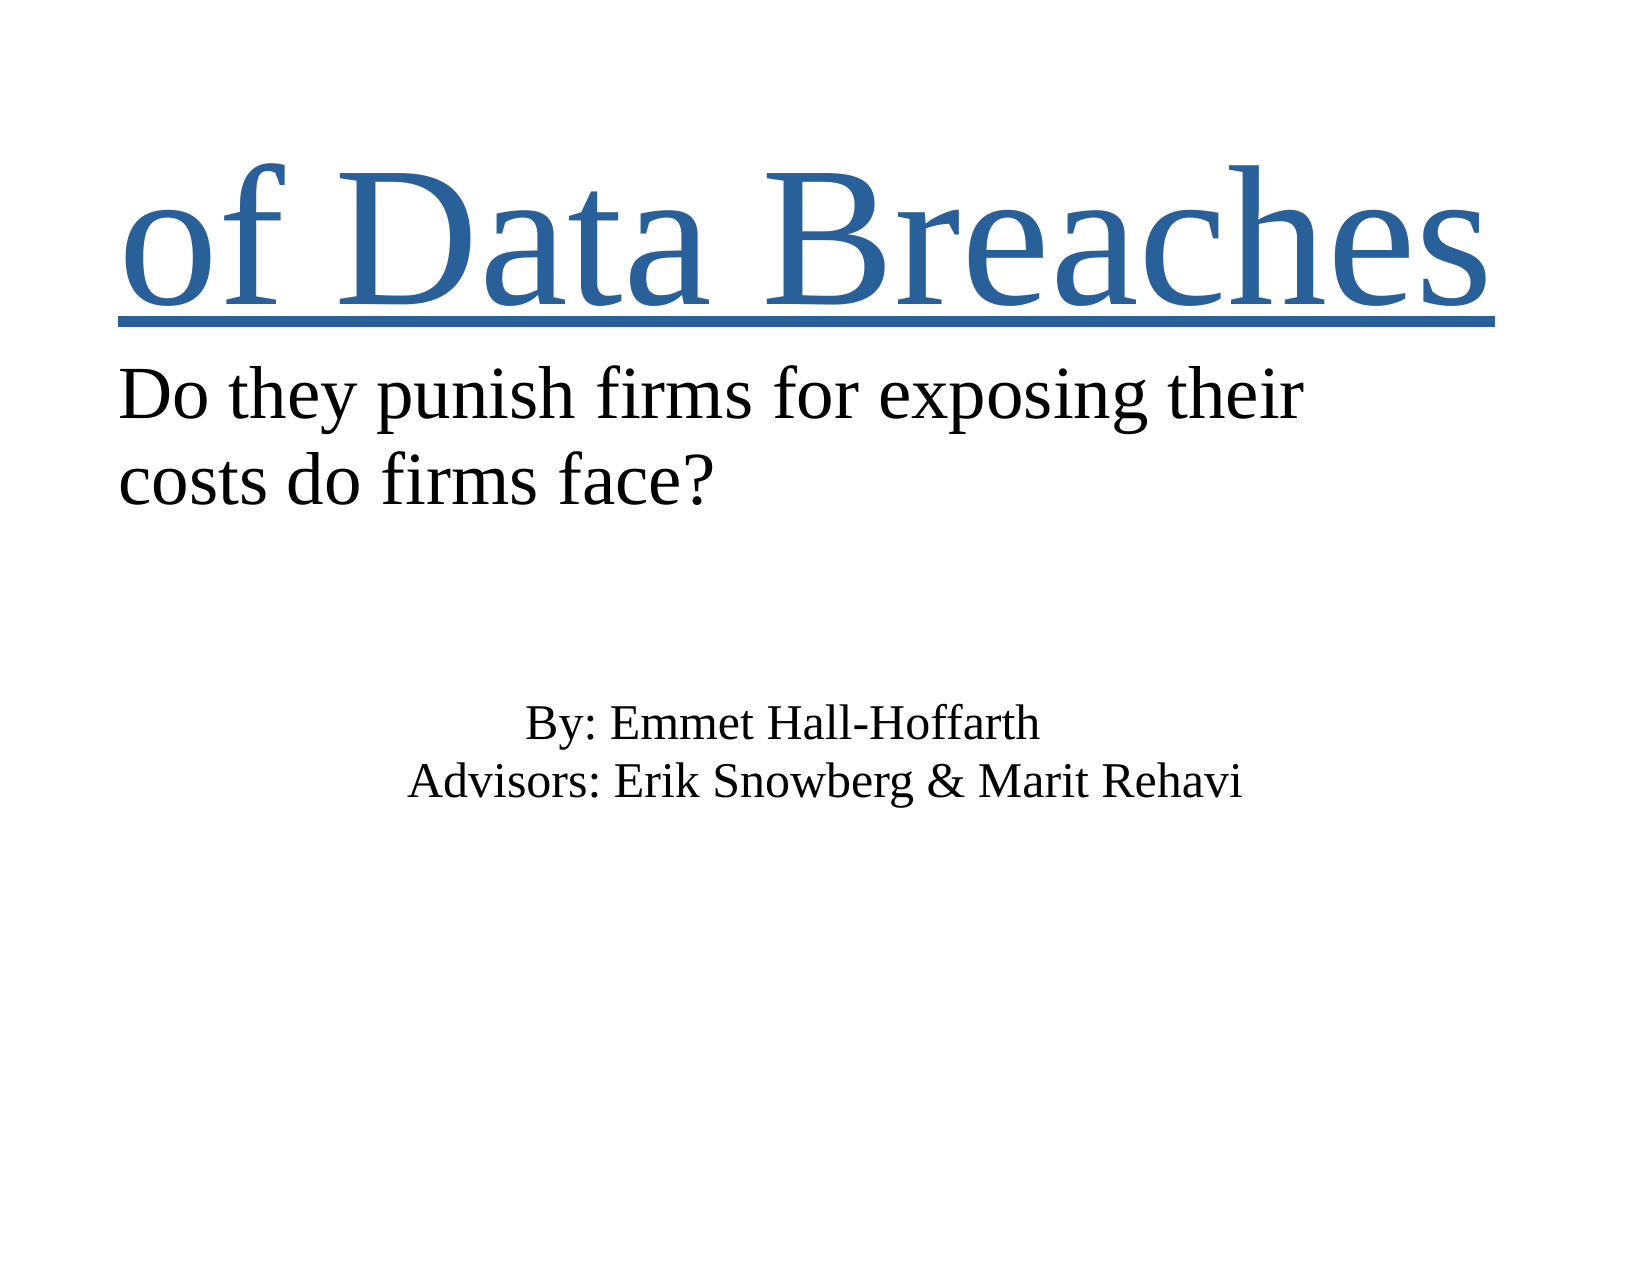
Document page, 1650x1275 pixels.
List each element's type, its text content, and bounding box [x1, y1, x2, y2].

text By: Emmet Hall-Hoffarth [118, 693, 1532, 751]
text costs do firms face? [118, 434, 1532, 521]
text Do they punish firms for exposing their [118, 348, 1532, 434]
text Advisors: Erik Snowberg & Marit Rehavi [118, 751, 1532, 808]
text of Data Breaches [118, 118, 1532, 348]
